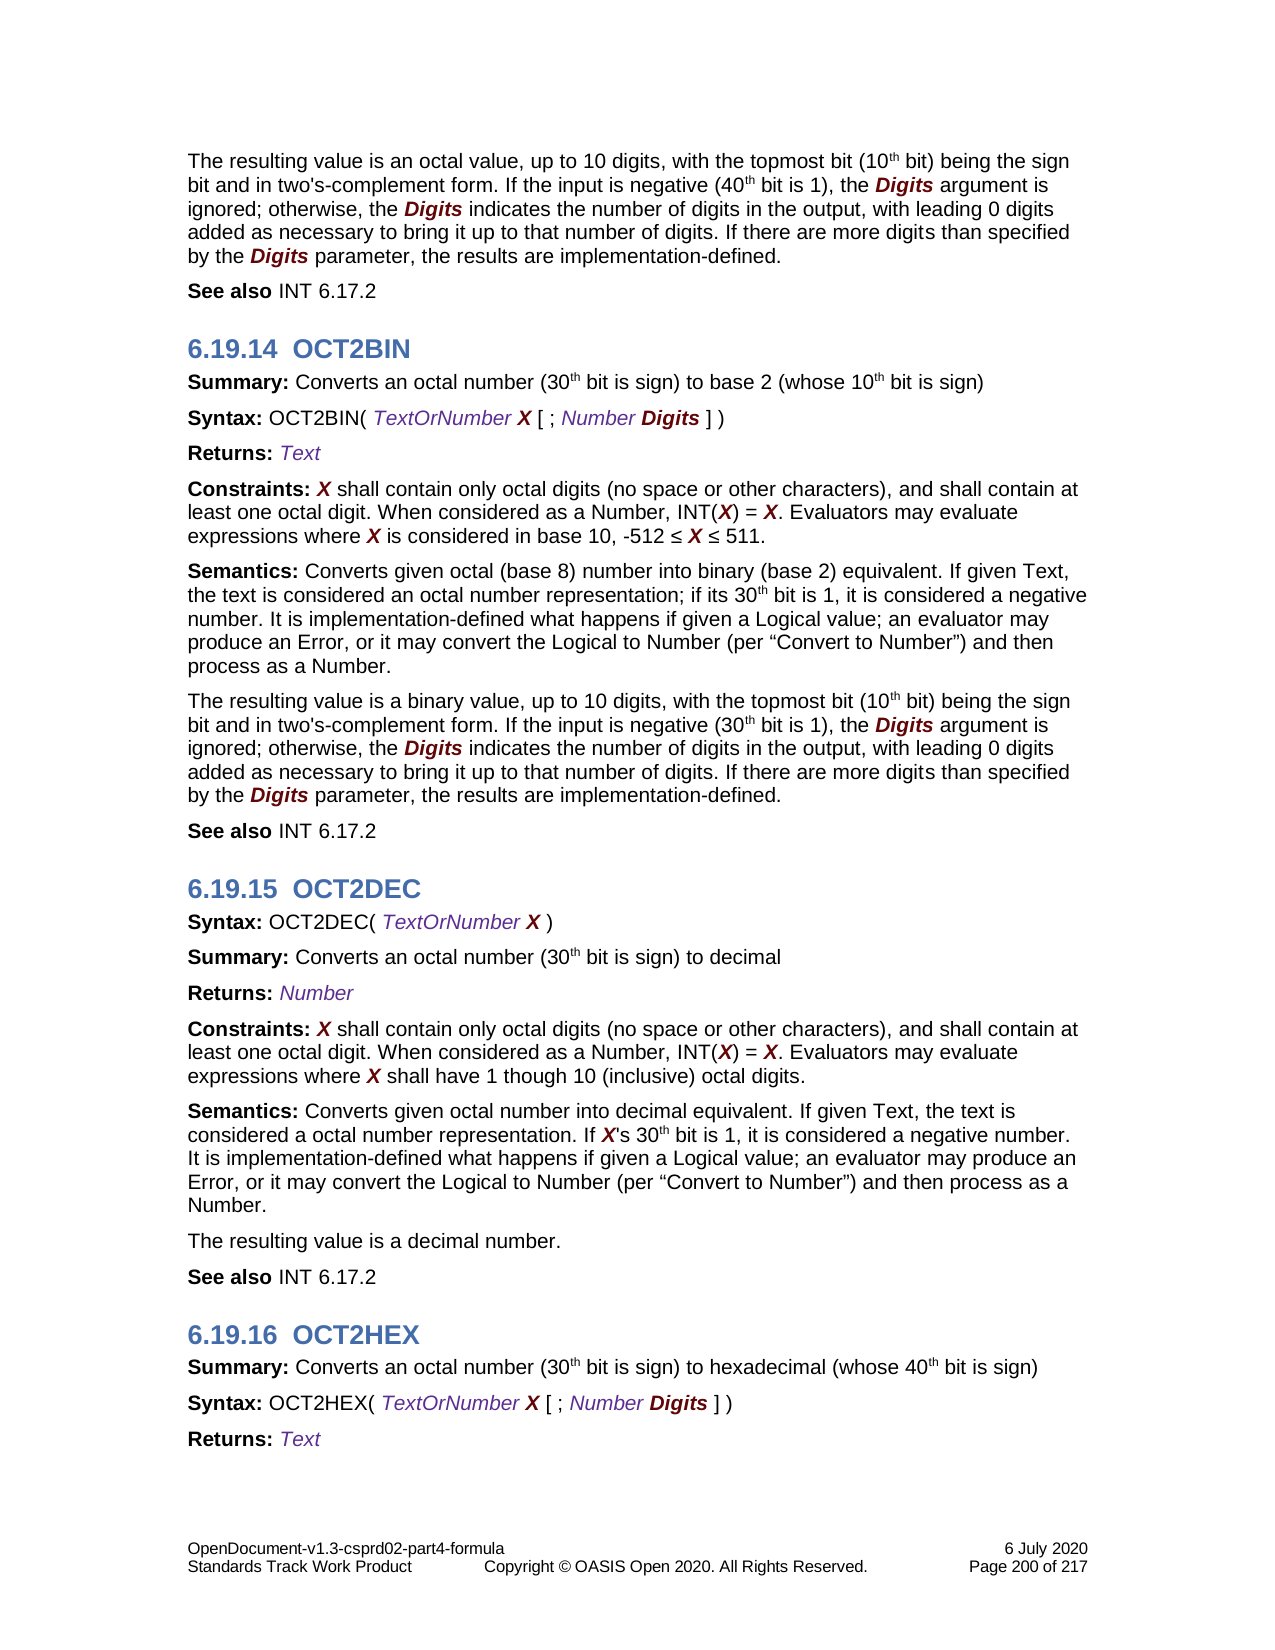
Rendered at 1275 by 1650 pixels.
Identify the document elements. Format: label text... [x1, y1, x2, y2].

text Syntax: OCT2BIN( TextOrNumber X [ ; Number Digits ] ) [187, 406, 1088, 429]
subtitle OCT2DEC [187, 874, 1088, 904]
text Constraints: X shall contain only octal digits (no space or other characters), and shall contain at least one octal digit. When considered as a Number, INT(X) = X. Evaluators may evaluate expressions where X is considered in base 10, -512 ≤ X ≤ 511. [187, 477, 1088, 548]
text Semantics: Converts given octal (base 8) number into binary (base 2) equivalent. If given Text, the text is considered an octal number representation; if its 30th bit is 1, it is considered a negative number. It is implementation-defined what happens if given a Logical value; an evaluator may produce an Error, or it may convert the Logical to Number (per “Convert to Number”) and then process as a Number. [187, 560, 1088, 678]
text Returns: Text [187, 1427, 1088, 1451]
text Returns: Number [187, 981, 1088, 1005]
text Returns: Text [187, 442, 1088, 465]
text Constraints: X shall contain only octal digits (no space or other characters), and shall contain at least one octal digit. When considered as a Number, INT(X) = X. Evaluators may evaluate expressions where X shall have 1 though 10 (inclusive) octal digits. [187, 1017, 1088, 1088]
text The resulting value is an octal value, up to 10 digits, with the topmost bit (10th bit) being the sign bit and in two's-complement form. If the input is negative (40th bit is 1), the Digits argument is ignored; otherwise, the Digits indicates the number of digits in the output, with leading 0 digits added as necessary to bring it up to that number of digits. If there are more digits than specified by the Digits parameter, the results are implementation-defined. [187, 150, 1088, 268]
text Syntax: OCT2DEC( TextOrNumber X ) [187, 910, 1088, 934]
text The resulting value is a decimal number. [187, 1229, 1088, 1253]
text Summary: Converts an octal number (30th bit is sign) to decimal [187, 946, 1088, 969]
text See also INT 6.17.2 [187, 280, 1088, 303]
text Syntax: OCT2HEX( TextOrNumber X [ ; Number Digits ] ) [187, 1391, 1088, 1415]
text Summary: Converts an octal number (30th bit is sign) to hexadecimal (whose 40th bit is sign) [187, 1356, 1088, 1379]
text See also INT 6.17.2 [187, 1265, 1088, 1289]
subtitle OCT2BIN [187, 334, 1088, 364]
text Summary: Converts an octal number (30th bit is sign) to base 2 (whose 10th bit is sign) [187, 370, 1088, 394]
text The resulting value is a binary value, up to 10 digits, with the topmost bit (10th bit) being the sign bit and in two's-complement form. If the input is negative (30th bit is 1), the Digits argument is ignored; otherwise, the Digits indicates the number of digits in the output, with leading 0 digits added as necessary to bring it up to that number of digits. If there are more digits than specified by the Digits parameter, the results are implementation-defined. [187, 690, 1088, 807]
text Semantics: Converts given octal number into decimal equivalent. If given Text, the text is considered a octal number representation. If X's 30th bit is 1, it is considered a negative number. It is implementation-defined what happens if given a Logical value; an evaluator may produce an Error, or it may convert the Logical to Number (per “Convert to Number”) and then process as a Number. [187, 1100, 1088, 1217]
subtitle OCT2HEX [187, 1320, 1088, 1350]
text See also INT 6.17.2 [187, 819, 1088, 843]
